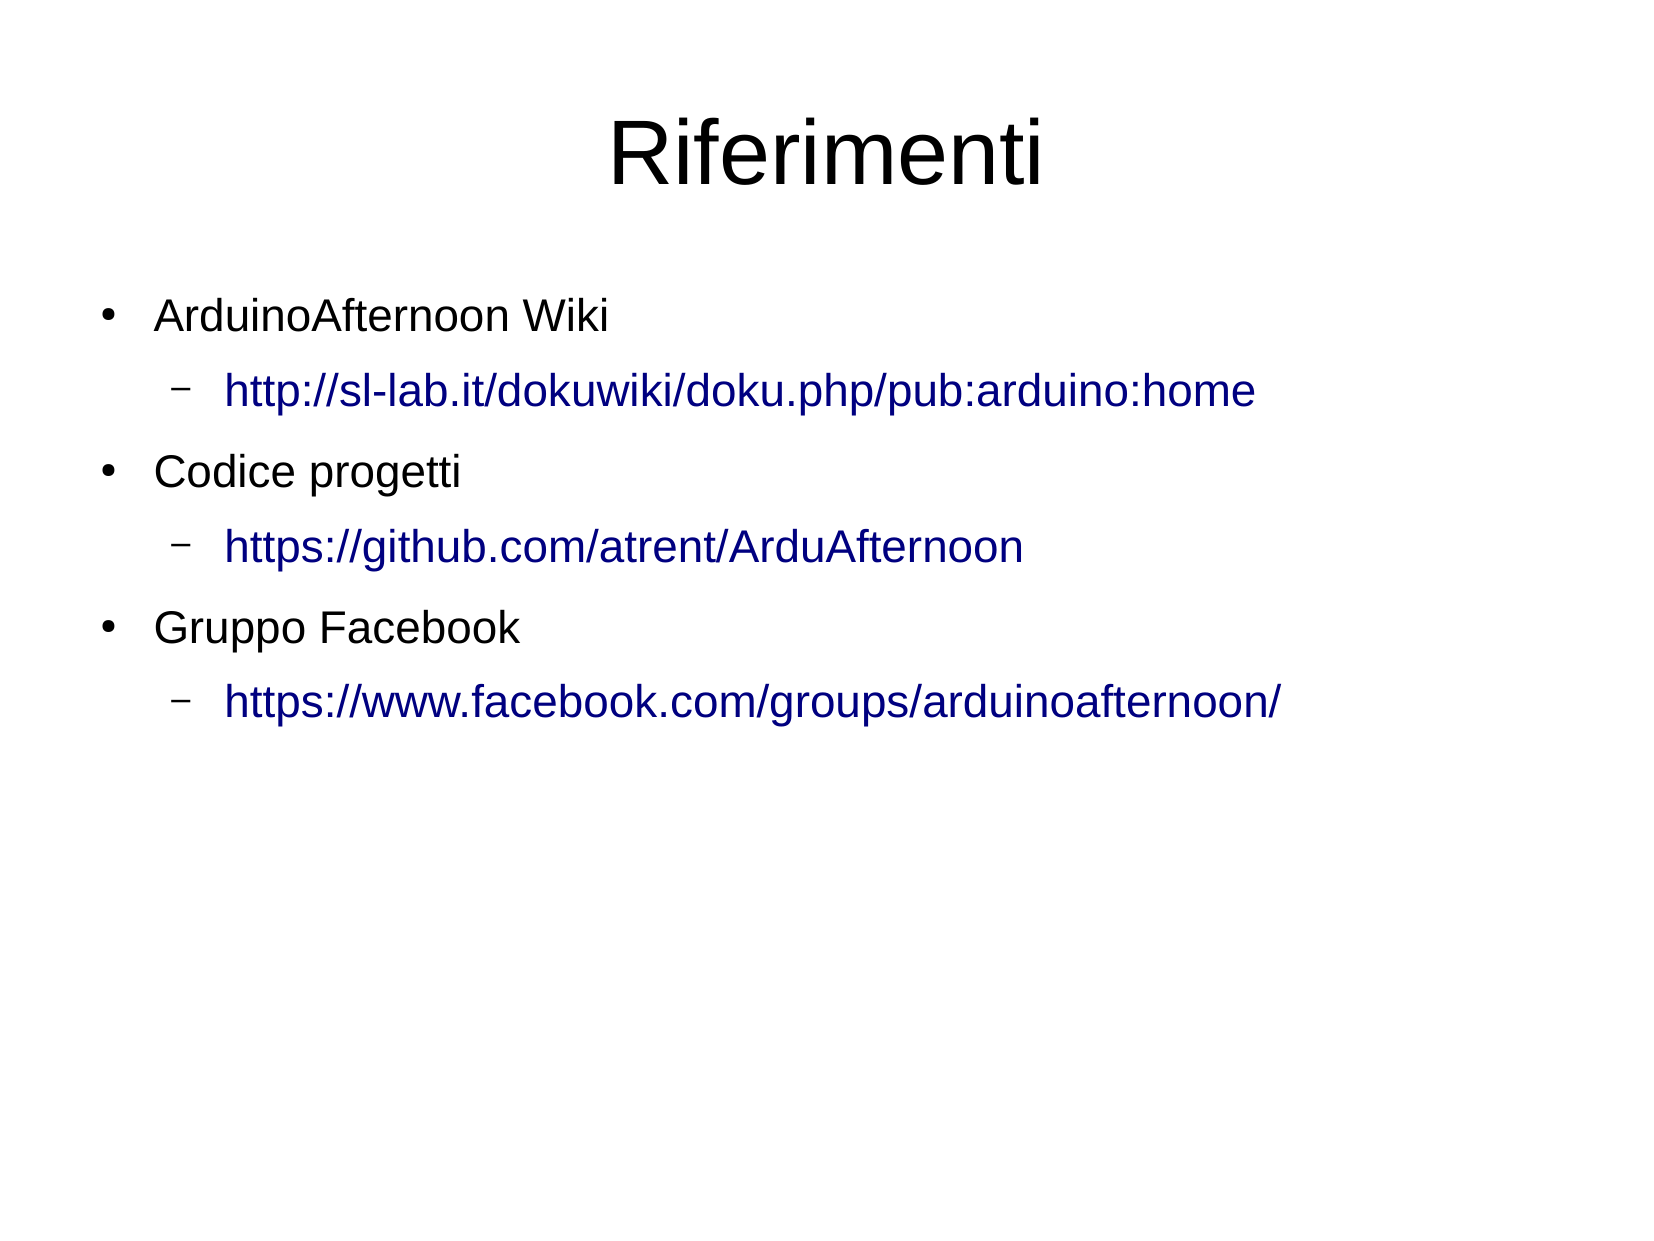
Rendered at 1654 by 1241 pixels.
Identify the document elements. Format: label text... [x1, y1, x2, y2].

title Riferimenti [82, 49, 1571, 257]
list ArduinoAfternoon Wiki http://sl-lab.it/dokuwiki/doku.php/pub:arduino:home Codice progetti https://github.com/atrent/ArduAfternoon Gruppo Facebook https://www.facebook.com/groups/arduinoafternoon/ [82, 290, 1571, 1010]
